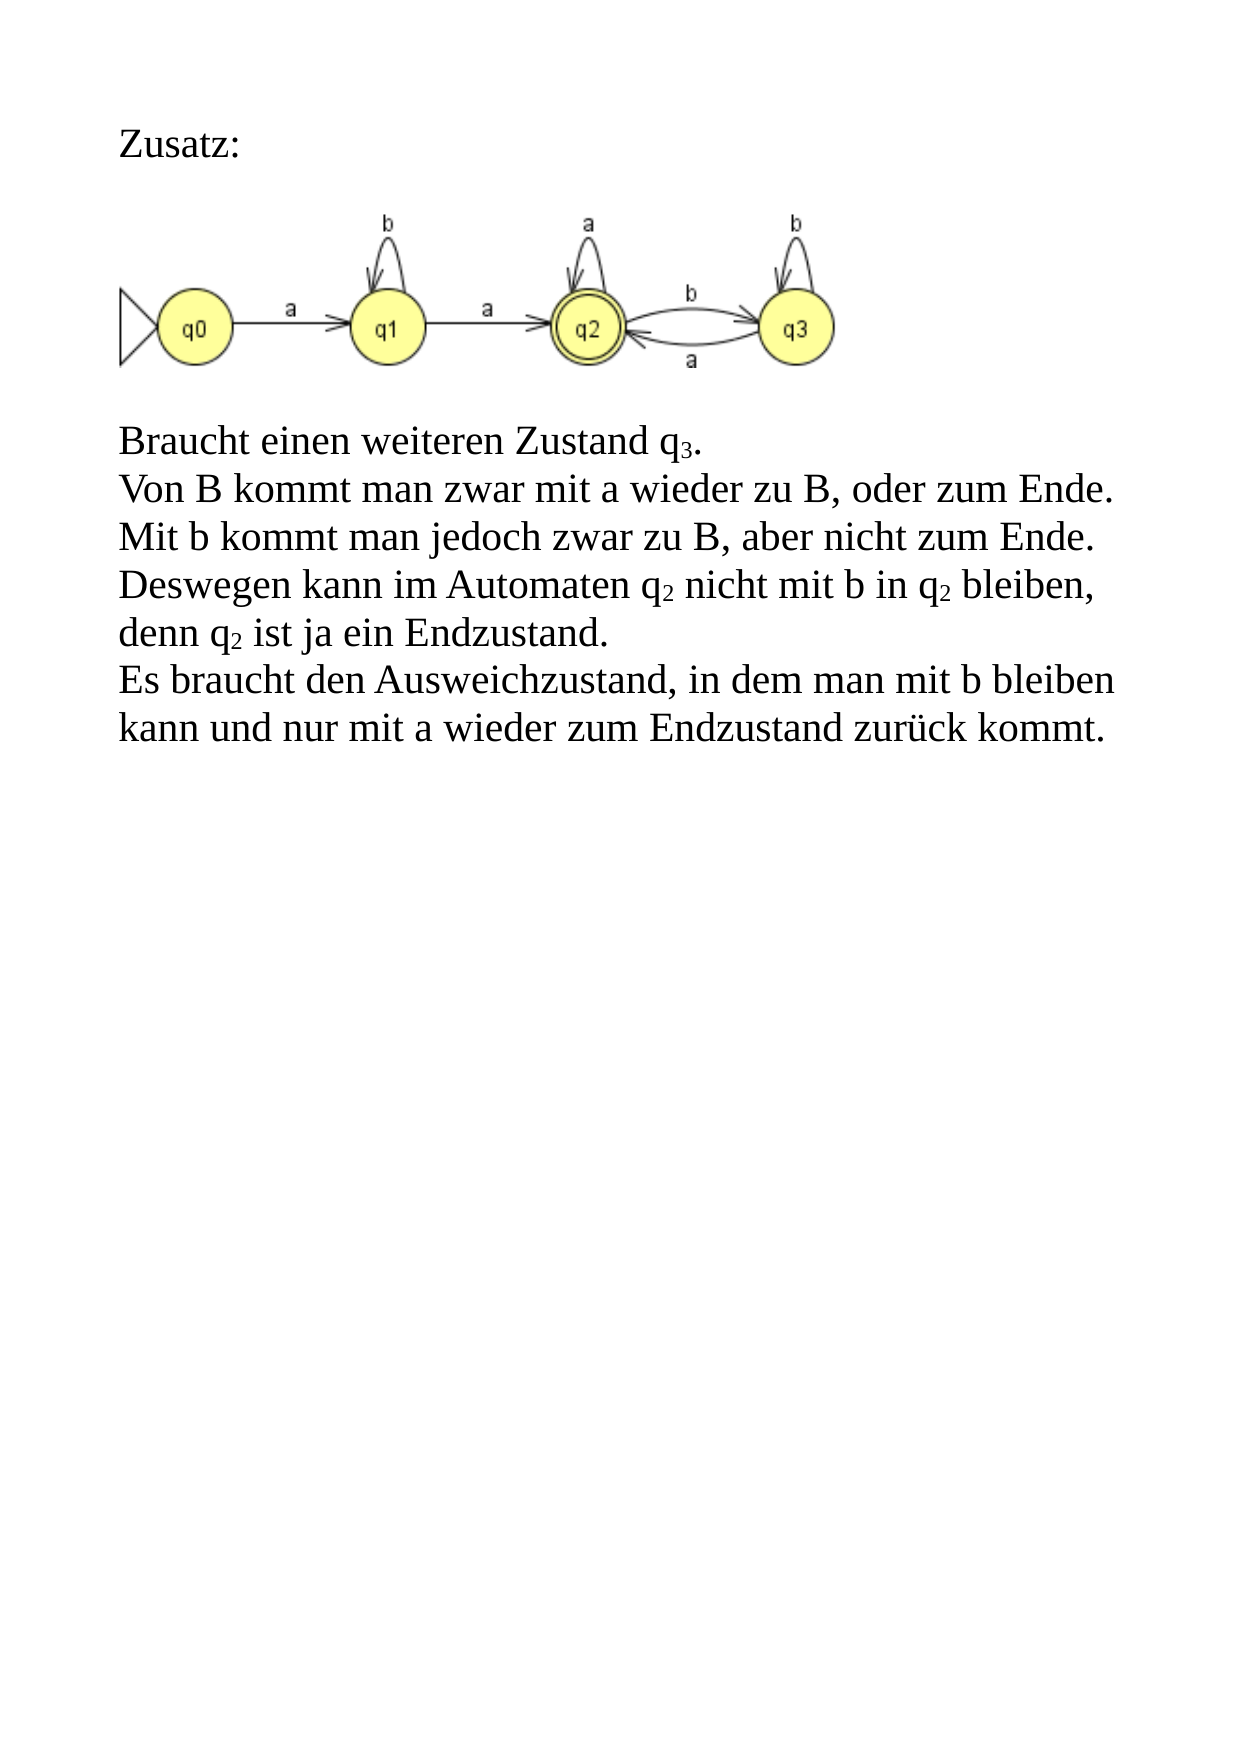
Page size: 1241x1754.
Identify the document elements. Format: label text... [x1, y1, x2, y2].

text Mit b kommt man jedoch zwar zu B, aber nicht zum Ende. Deswegen kann im Automaten q2 nicht mit b in q2 bleiben, denn q2 ist ja ein Endzustand. [118, 511, 1122, 655]
text Es braucht den Ausweichzustand, in dem man mit b bleiben kann und nur mit a wieder zum Endzustand zurück kommt. [118, 655, 1122, 751]
text Zusatz: [118, 118, 1122, 166]
text Von B kommt man zwar mit a wieder zu B, oder zum Ende. [118, 463, 1122, 511]
text Braucht einen weiteren Zustand q3. [118, 415, 1122, 463]
picture [118, 213, 837, 368]
